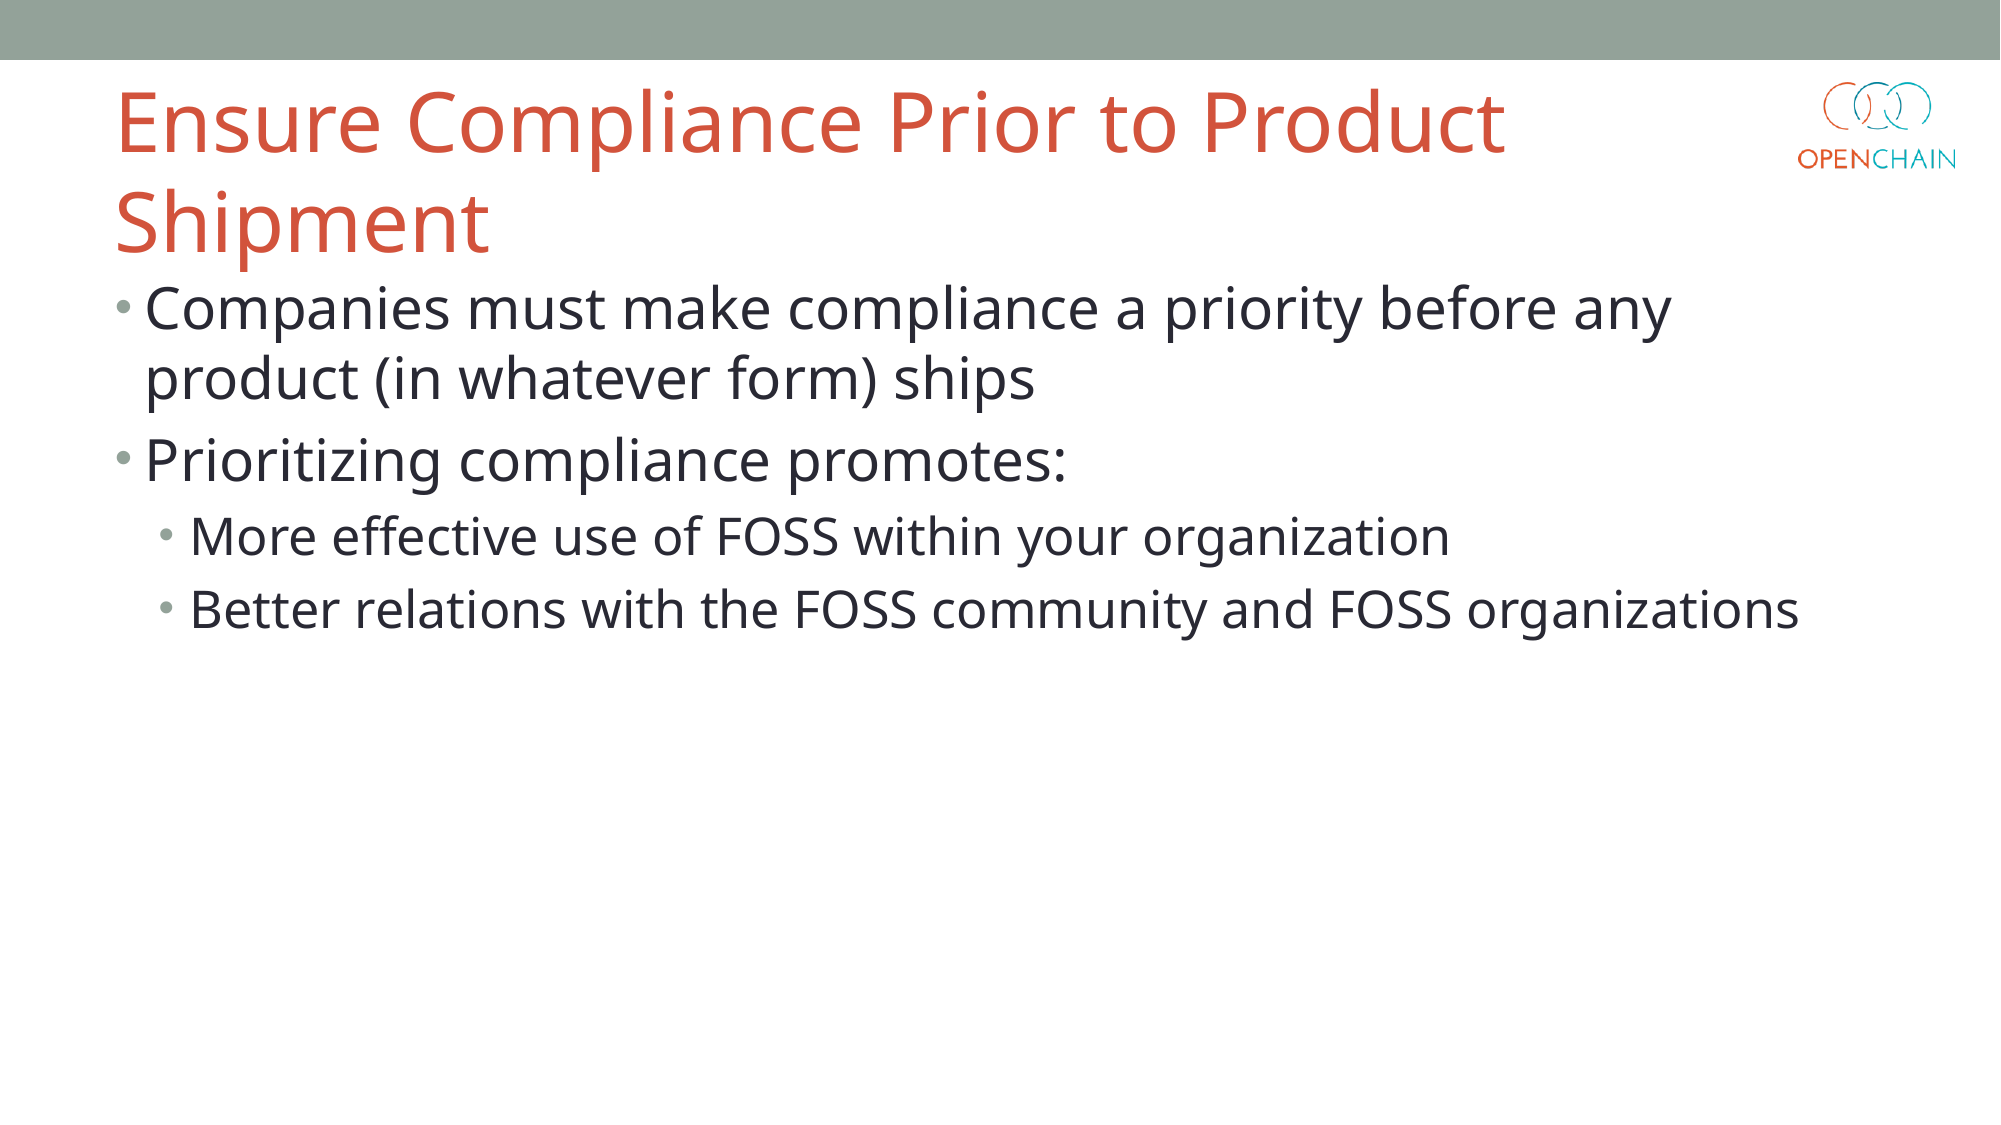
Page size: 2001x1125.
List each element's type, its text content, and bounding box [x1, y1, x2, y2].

picture [1798, 82, 1955, 169]
text_box Companies must make compliance a priority before any product (in whatever form) ships Prioritizing compliance promotes: More effective use of FOSS within your organization Better relations with the FOSS community and FOSS organizations [99, 263, 1900, 1064]
text_box Ensure Compliance Prior to Product Shipment [99, 87, 1900, 250]
